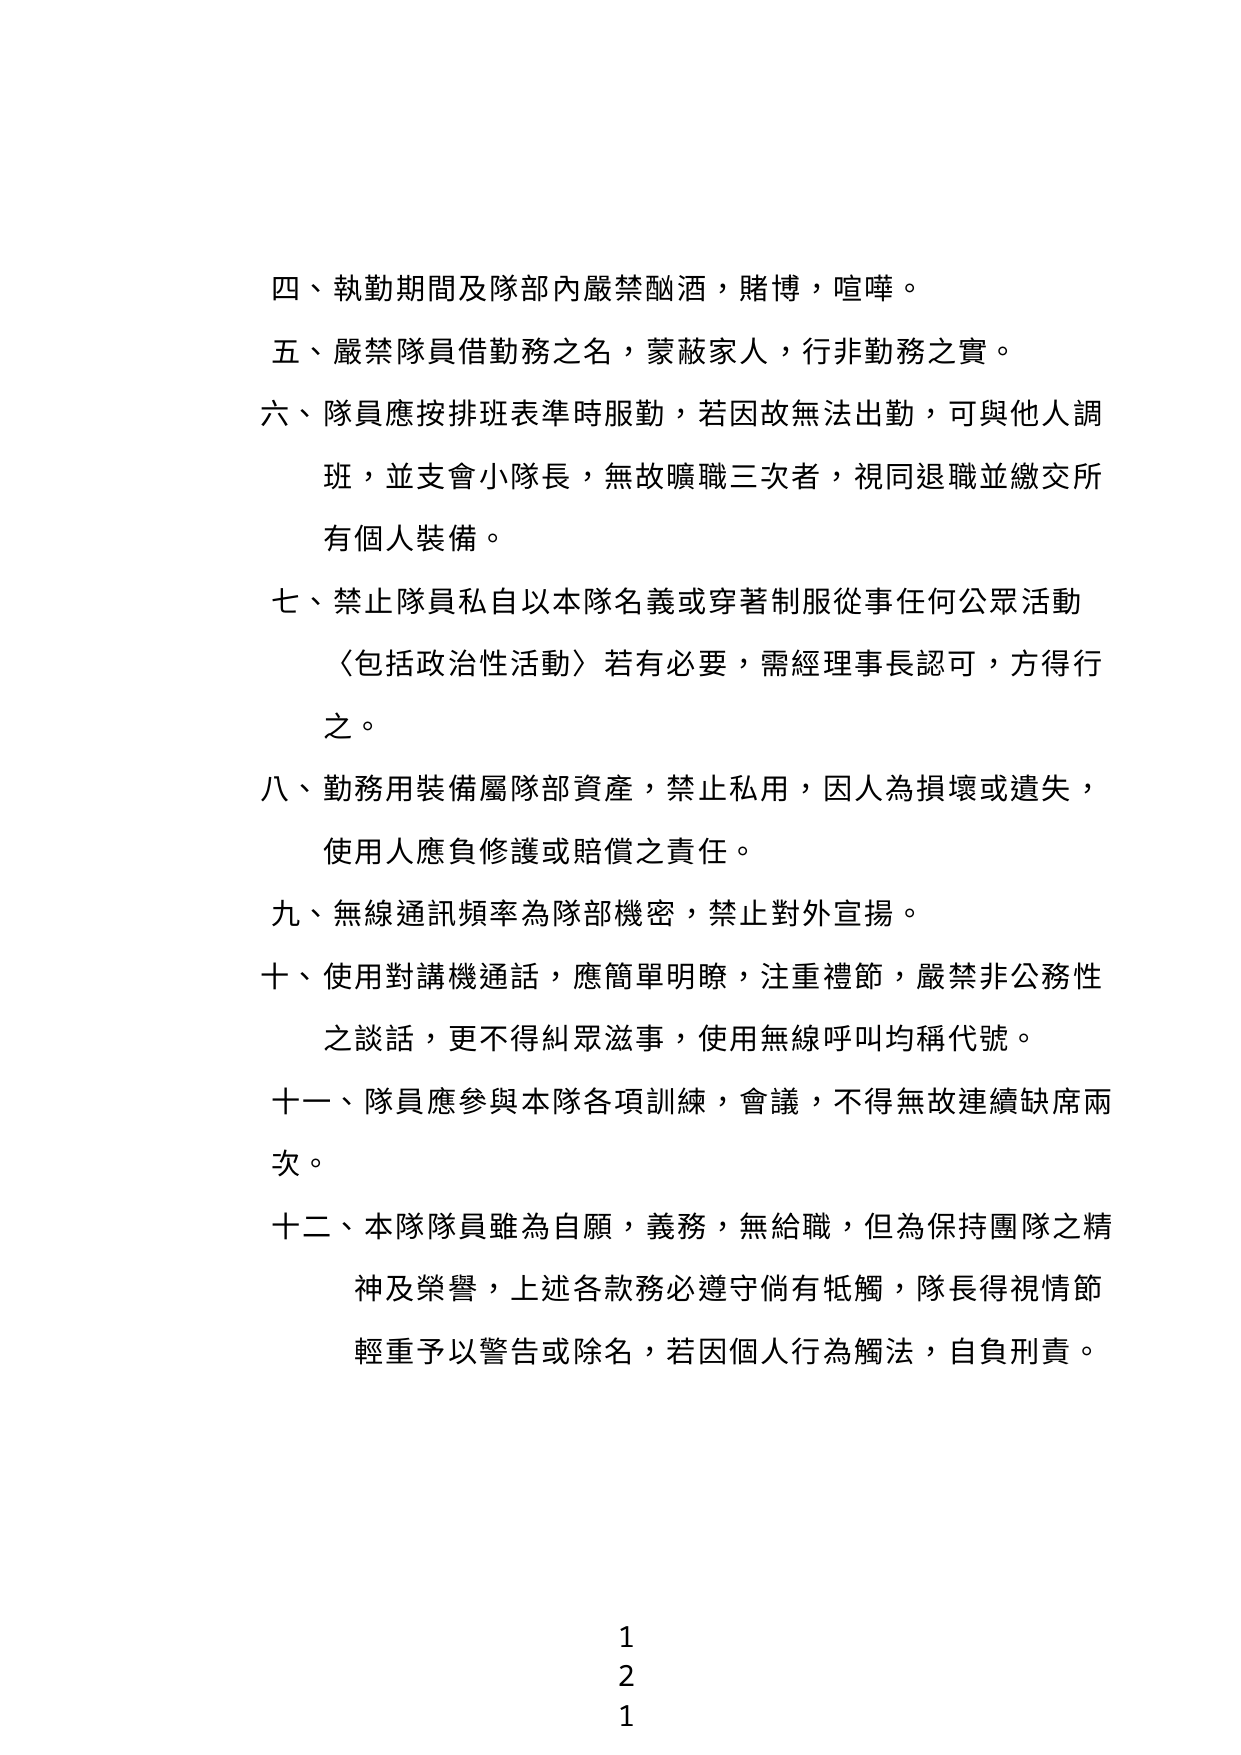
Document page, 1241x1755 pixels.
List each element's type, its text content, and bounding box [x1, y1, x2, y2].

text 十二、本隊隊員雖為自願，義務，無給職，但為保持團隊之精神及榮譽，上述各款務必遵守倘有牴觸，隊長得視情節輕重予以警告或除名，若因個人行為觸法，自負刑責。 [261, 1183, 1124, 1370]
text 九、無線通訊頻率為隊部機密，禁止對外宣揚。 [261, 870, 1124, 933]
text 十一、隊員應參與本隊各項訓練，會議，不得無故連續缺席兩次。 [261, 1058, 1124, 1183]
text 八、勤務用裝備屬隊部資產，禁止私用，因人為損壞或遺失，使用人應負修護或賠償之責任。 [259, 745, 1124, 870]
text 六、隊員應按排班表準時服勤，若因故無法出勤，可與他人調班，並支會小隊長，無故曠職三次者，視同退職並繳交所有個人裝備。 [259, 370, 1124, 558]
text 十、使用對講機通話，應簡單明瞭，注重禮節，嚴禁非公務性之談話，更不得糾眾滋事，使用無線呼叫均稱代號。 [259, 933, 1124, 1058]
text 四、執勤期間及隊部內嚴禁酗酒，賭博，喧嘩。 [261, 245, 1124, 308]
text 七、禁止隊員私自以本隊名義或穿著制服從事任何公眾活動〈包括政治性活動〉若有必要，需經理事長認可，方得行之。 [261, 558, 1124, 745]
text 五、嚴禁隊員借勤務之名，蒙蔽家人，行非勤務之實。 [261, 308, 1124, 370]
